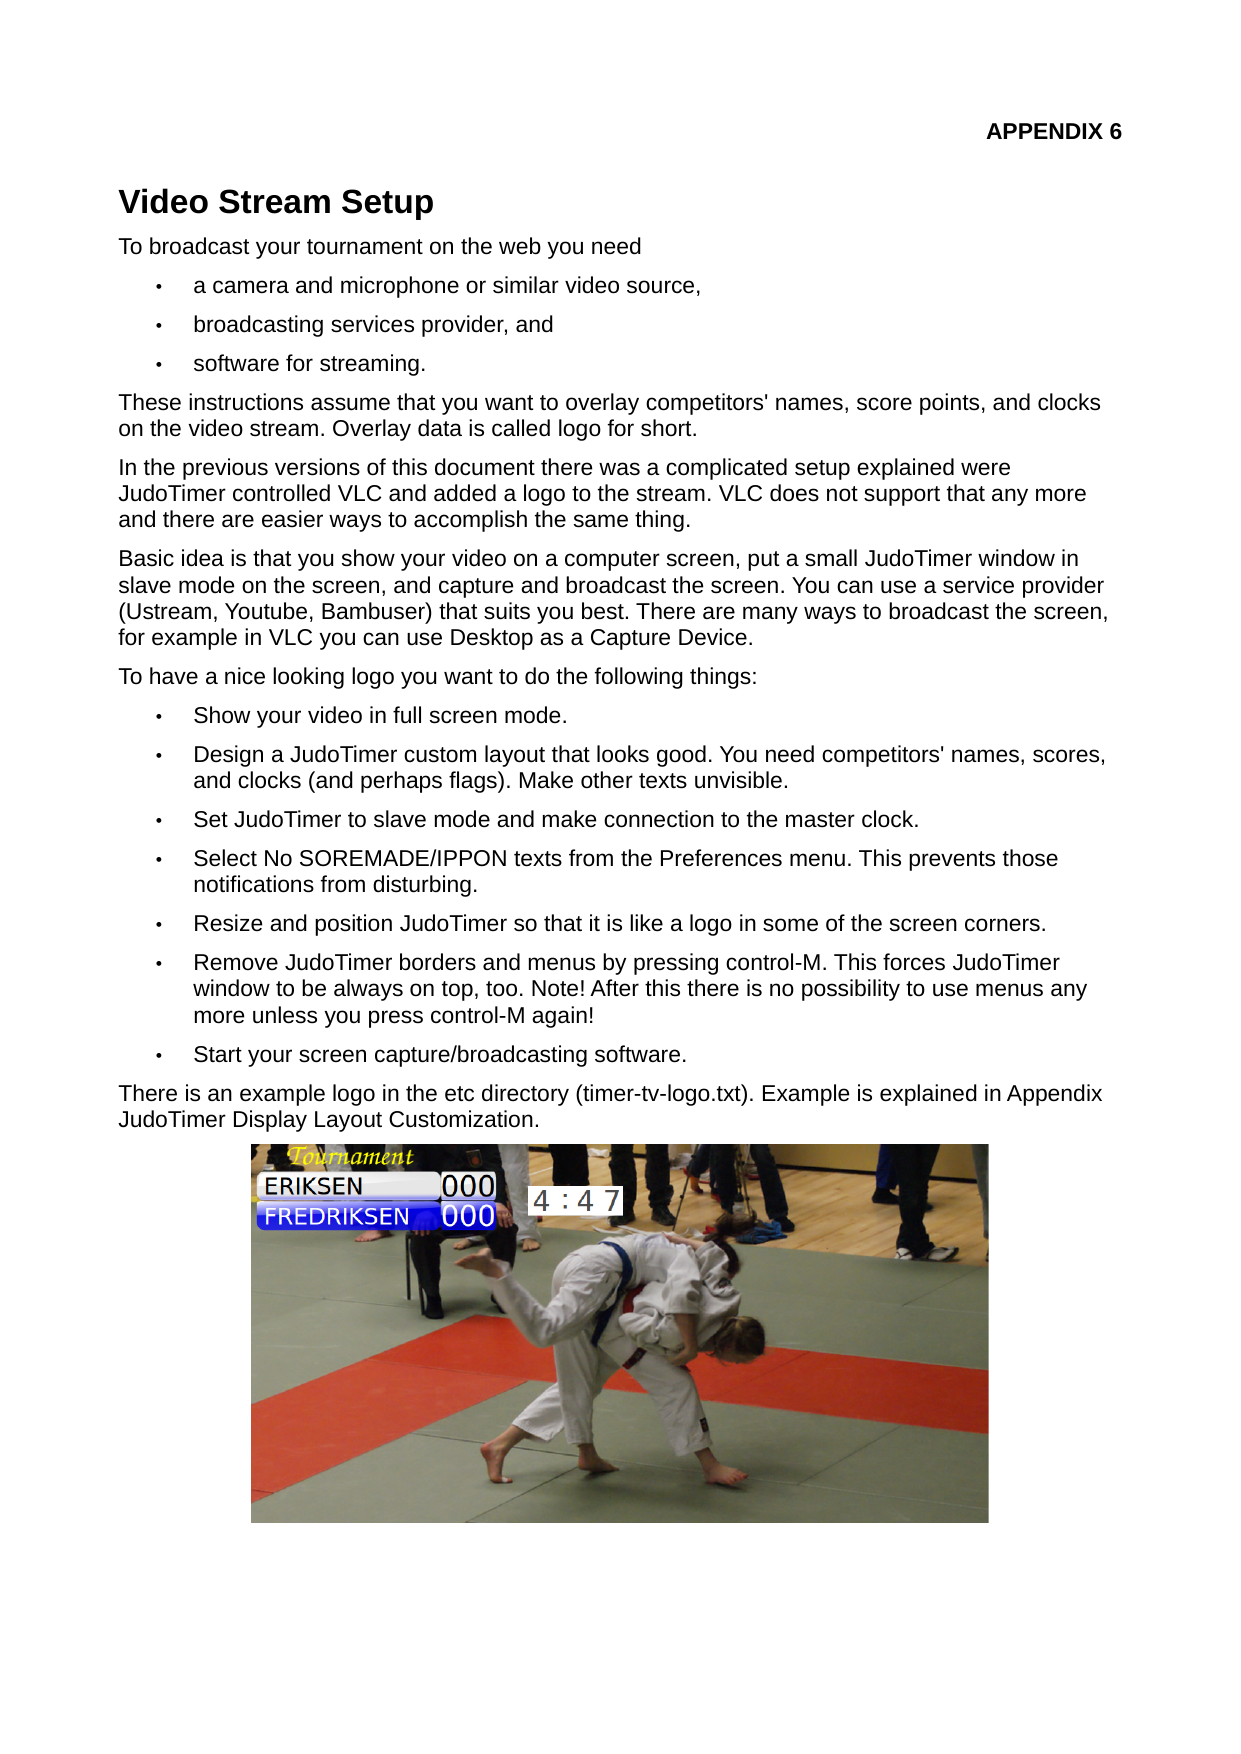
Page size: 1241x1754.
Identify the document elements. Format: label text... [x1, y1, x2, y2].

text These instructions assume that you want to overlay competitors' names, score points, and clocks on the video stream. Overlay data is called logo for short. [118, 388, 1122, 441]
list a camera and microphone or similar video source, [156, 272, 1122, 298]
list Select No SOREMADE/IPPON texts from the Preferences menu. This prevents those notifications from disturbing. [156, 845, 1122, 898]
subtitle Video Stream Setup [118, 182, 1122, 221]
picture [251, 1144, 989, 1523]
list Set JudoTimer to slave mode and make connection to the master clock. [156, 806, 1122, 832]
text To broadcast your tournament on the web you need [118, 233, 1122, 259]
list software for streaming. [156, 350, 1122, 376]
list broadcasting services provider, and [156, 311, 1122, 337]
text To have a nice looking logo you want to do the following things: [118, 663, 1122, 689]
list Remove JudoTimer borders and menus by pressing control-M. This forces JudoTimer window to be always on top, too. Note! After this there is no possibility to use menus any more unless you press control-M again! [156, 949, 1122, 1028]
list Start your screen capture/broadcasting software. [156, 1041, 1122, 1067]
text There is an example logo in the etc directory (timer-tv-logo.txt). Example is explained in Appendix JudoTimer Display Layout Customization. [118, 1079, 1122, 1132]
text Basic idea is that you show your video on a computer screen, put a small JudoTimer window in slave mode on the screen, and capture and broadcast the screen. You can use a service provider (Ustream, Youtube, Bambuser) that suits you best. There are many ways to broadcast the screen, for example in VLC you can use Desktop as a Capture Device. [118, 545, 1122, 651]
list Design a JudoTimer custom layout that looks good. You need competitors' names, scores, and clocks (and perhaps flags). Make other texts unvisible. [156, 741, 1122, 794]
list Resize and position JudoTimer so that it is like a logo in some of the screen corners. [156, 910, 1122, 937]
list Show your video in full screen mode. [156, 702, 1122, 728]
text In the previous versions of this document there was a complicated setup explained were JudoTimer controlled VLC and added a logo to the stream. VLC does not support that any more and there are easier ways to accomplish the same thing. [118, 454, 1122, 533]
text APPENDIX 6 [118, 118, 1122, 144]
